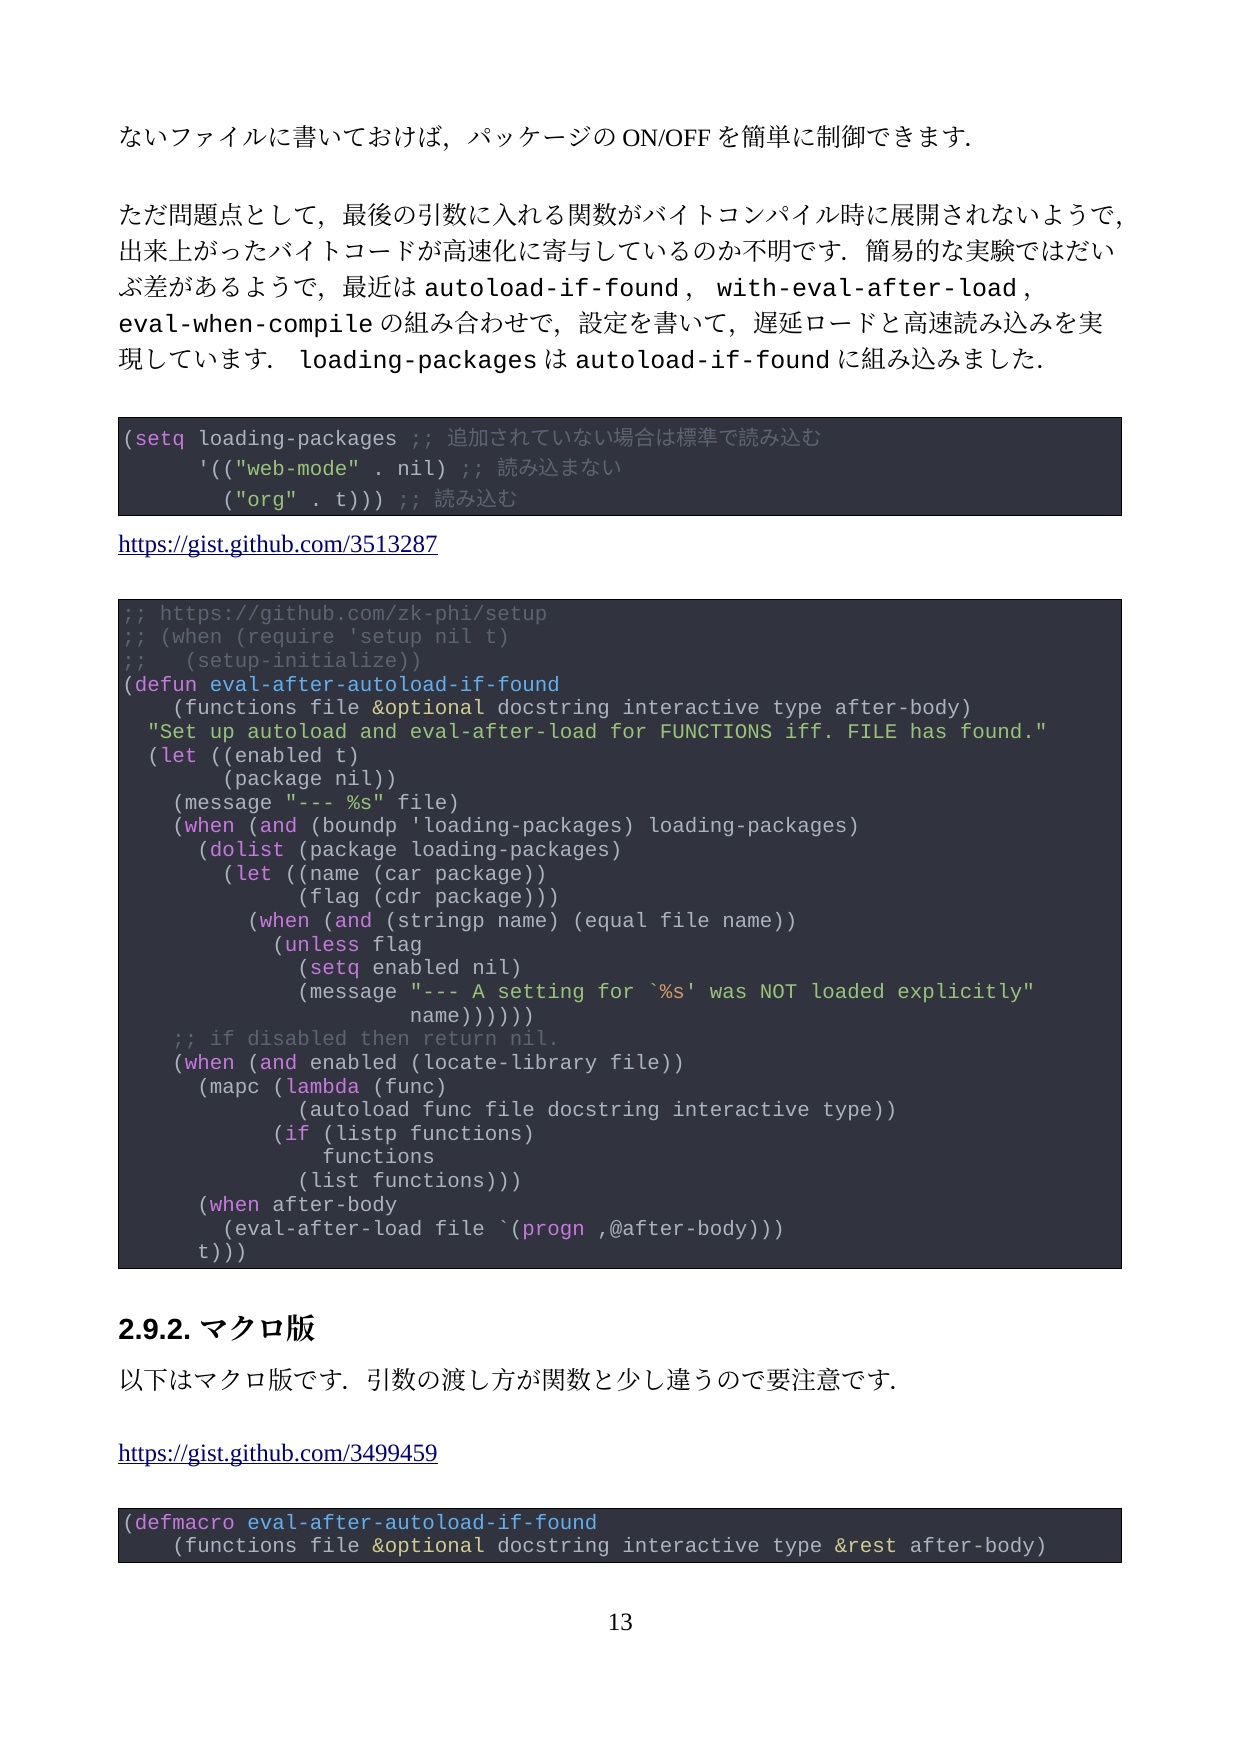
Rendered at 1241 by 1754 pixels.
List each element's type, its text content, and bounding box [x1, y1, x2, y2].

text (let ((name (car package)) [119, 859, 1121, 882]
text (dolist (package loading-packages) [119, 835, 1121, 859]
text (functions file &optional docstring interactive type after-body) [119, 693, 1121, 717]
text ないファイルに書いておけば，パッケージのON/OFFを簡単に制御できます． [118, 118, 1122, 183]
text (setq enabled nil) [119, 953, 1121, 977]
text "Set up autoload and eval-after-load for FUNCTIONS iff. FILE has found." [119, 717, 1121, 741]
text https://gist.github.com/3513287 [118, 529, 1122, 586]
text ;; if disabled then return nil. [119, 1024, 1121, 1048]
text functions [119, 1143, 1121, 1166]
subtitle マクロ版 [118, 1306, 1122, 1348]
text ("org" . t))) ;; 読み込む [119, 478, 1121, 515]
text (functions file &optional docstring interactive type &rest after-body) [119, 1531, 1121, 1562]
text (message "--- A setting for `%s' was NOT loaded explicitly" [119, 977, 1121, 1001]
text (unless flag [119, 930, 1121, 953]
text ;; (when (require 'setup nil t) [119, 622, 1121, 646]
text '(("web-mode" . nil) ;; 読み込まない [119, 448, 1121, 478]
text (mapc (lambda (func) [119, 1072, 1121, 1095]
text (flag (cdr package))) [119, 882, 1121, 906]
text (if (listp functions) [119, 1119, 1121, 1143]
text (when after-body [119, 1190, 1121, 1213]
text (message "--- %s" file) [119, 788, 1121, 812]
text ただ問題点として，最後の引数に入れる関数がバイトコンパイル時に展開されないようで，出来上がったバイトコードが高速化に寄与しているのか不明です．簡易的な実験ではだいぶ差があるようで，最近は autoload-if-found ， with-eval-after-load ， eval-when-compile の組み合わせで，設定を書いて，遅延ロードと高速読み込みを実現しています． loading-packages は autoload-if-found に組み込みました． [118, 195, 1122, 405]
text (package nil)) [119, 764, 1121, 788]
text (defmacro eval-after-autoload-if-found [119, 1509, 1121, 1531]
text name)))))) [119, 1001, 1121, 1024]
text (when (and enabled (locate-library file)) [119, 1048, 1121, 1072]
text (when (and (stringp name) (equal file name)) [119, 906, 1121, 930]
text 以下はマクロ版です．引数の渡し方が関数と少し違うので要注意です． [118, 1361, 1122, 1425]
text (when (and (boundp 'loading-packages) loading-packages) [119, 812, 1121, 835]
text (eval-after-load file `(progn ,@after-body))) [119, 1213, 1121, 1237]
text ;; (setup-initialize)) [119, 646, 1121, 670]
text (list functions))) [119, 1166, 1121, 1190]
text ;; https://github.com/zk-phi/setup [119, 600, 1121, 622]
text https://gist.github.com/3499459 [118, 1438, 1122, 1495]
text t))) [119, 1237, 1121, 1268]
text (defun eval-after-autoload-if-found [119, 670, 1121, 693]
text (let ((enabled t) [119, 741, 1121, 764]
text (setq loading-packages ;; 追加されていない場合は標準で読み込む [119, 418, 1121, 448]
text (autoload func file docstring interactive type)) [119, 1095, 1121, 1119]
